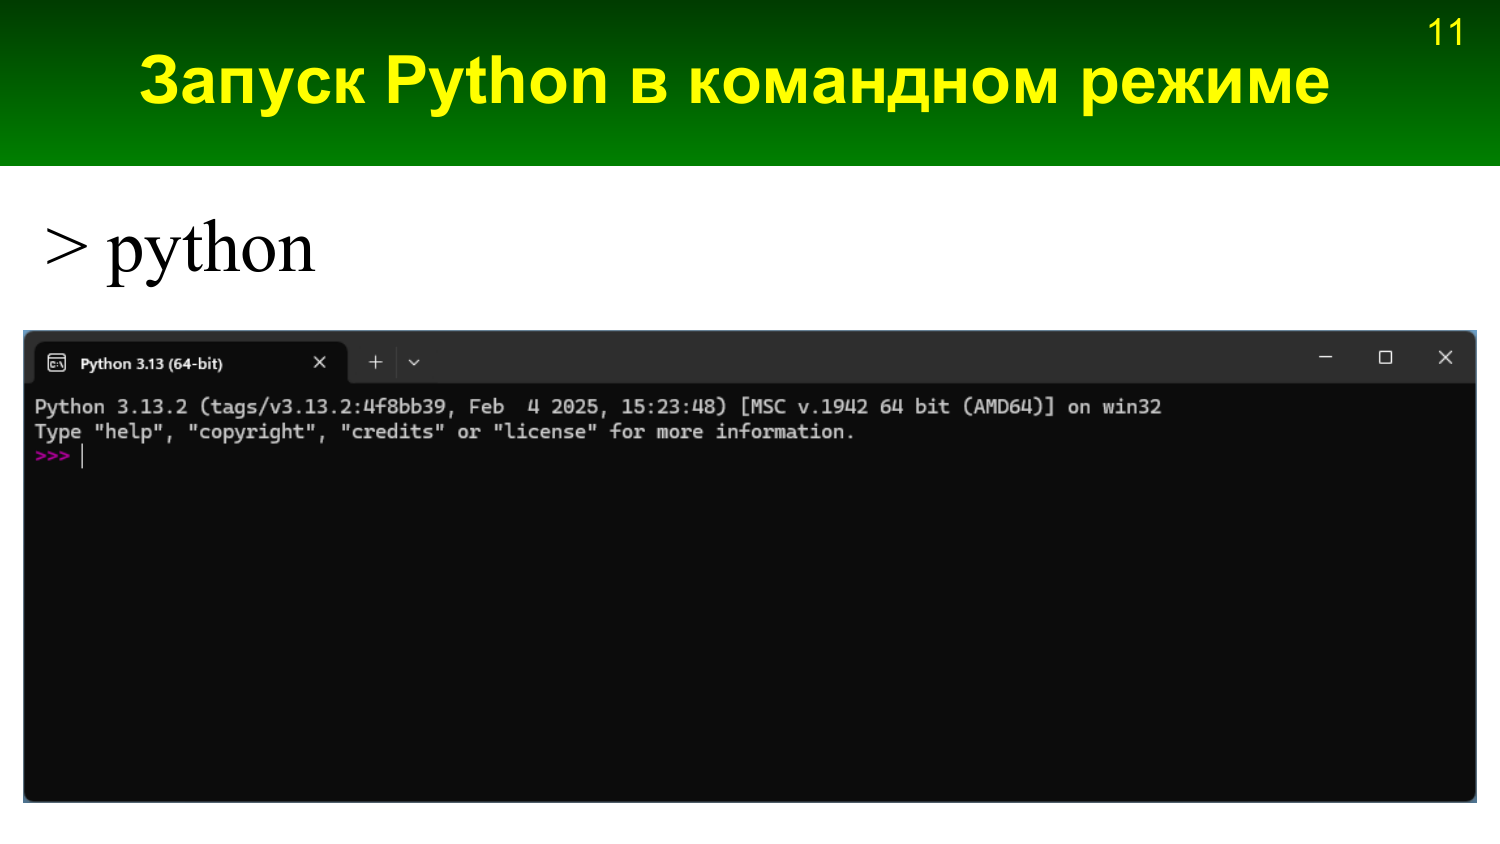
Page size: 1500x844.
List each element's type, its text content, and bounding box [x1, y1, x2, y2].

title Запуск Python в командном режиме [47, 11, 1426, 142]
picture [23, 330, 1477, 803]
text_box > python [46, 188, 331, 294]
